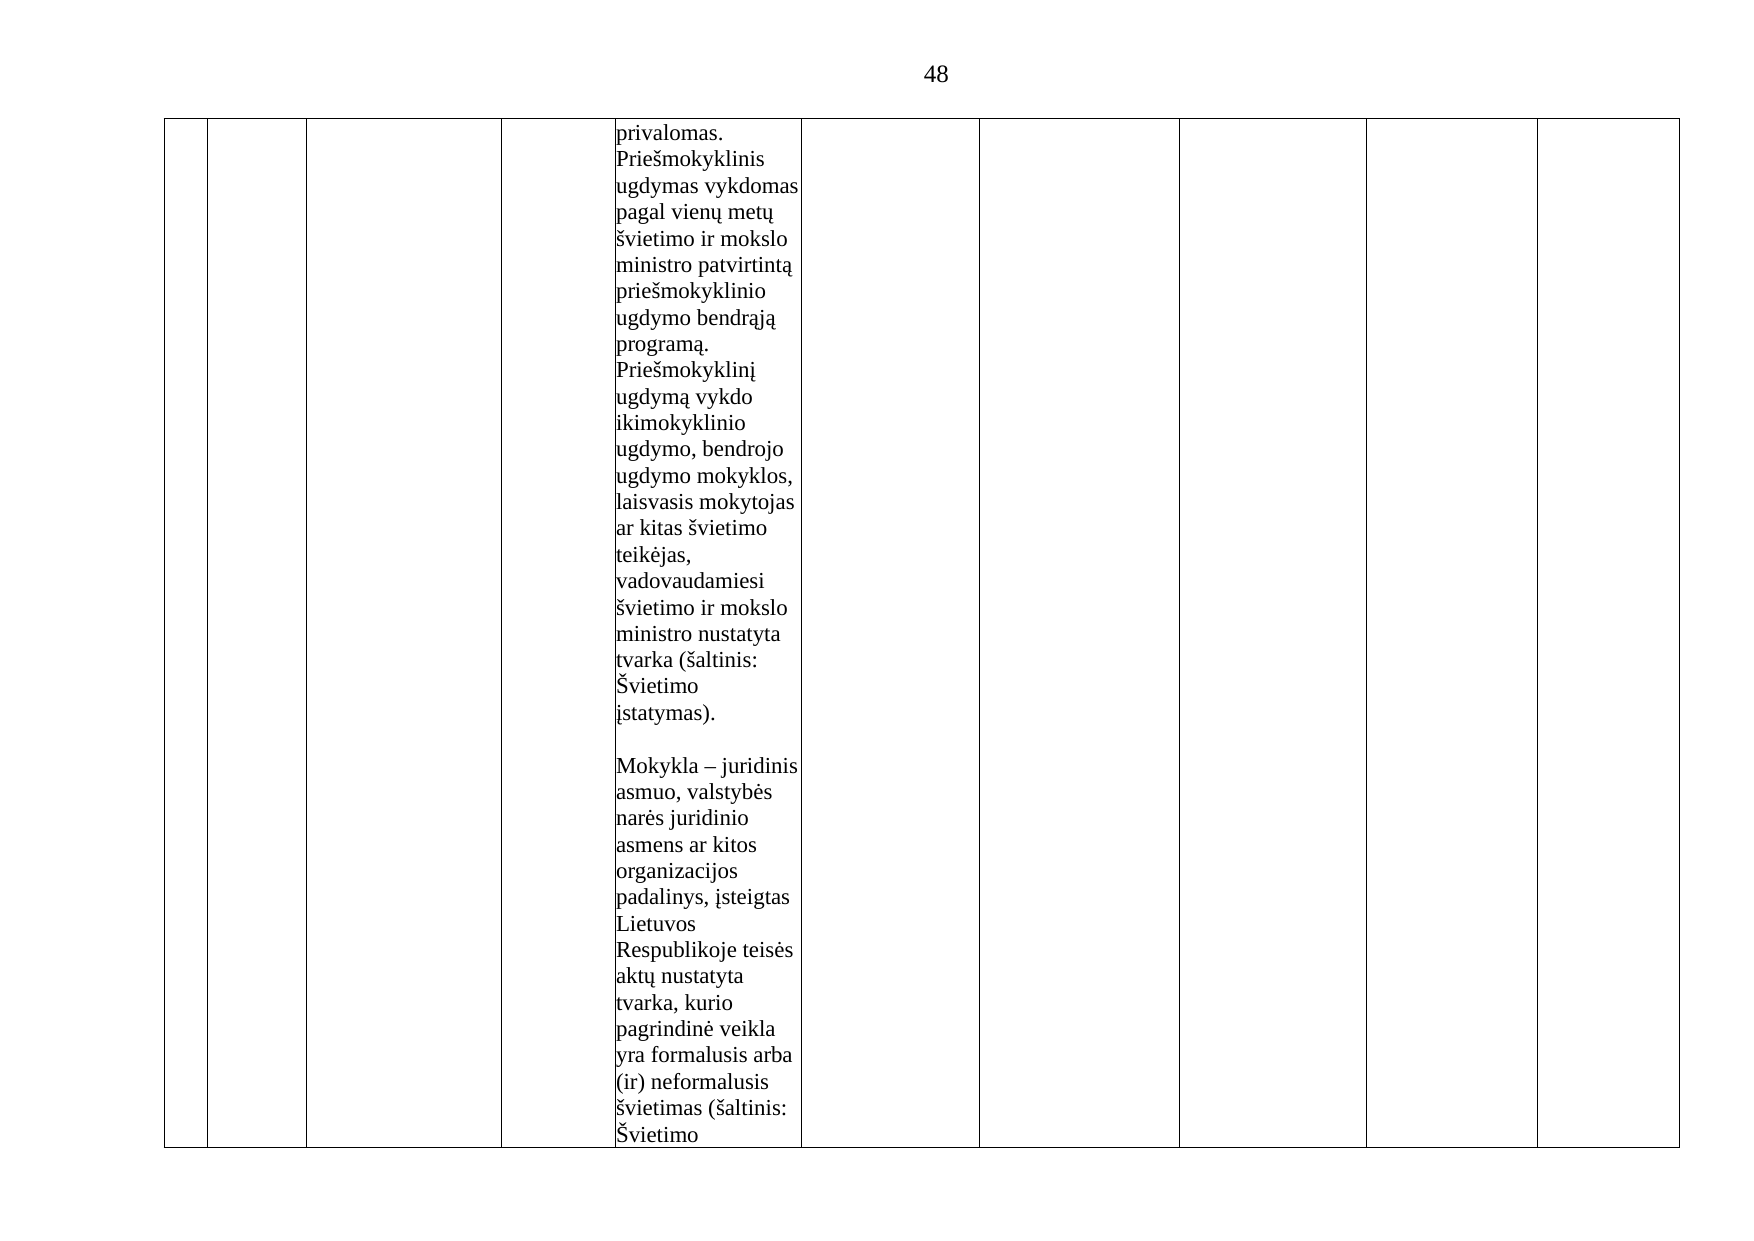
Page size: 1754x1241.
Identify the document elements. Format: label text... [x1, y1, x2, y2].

table_cell [1180, 119, 1366, 1147]
table_cell [1538, 119, 1679, 1147]
table_cell [165, 119, 207, 1147]
table_cell [980, 119, 1179, 1147]
table_cell [208, 119, 306, 1147]
table_cell [802, 119, 979, 1147]
table_cell [307, 119, 501, 1147]
table_cell privalomas. Priešmokyklinis ugdymas vykdomas pagal vienų metų švietimo ir mokslo ministro patvirtintą priešmokyklinio ugdymo bendrąją programą. Priešmokyklinį ugdymą vykdo ikimokyklinio ugdymo, bendrojo ugdymo mokyklos, laisvasis mokytojas ar kitas švietimo teikėjas, vadovaudamiesi švietimo ir mokslo ministro nustatyta tvarka (šaltinis: Švietimo įstatymas). Mokykla – juridinis asmuo, valstybės narės juridinio asmens ar kitos organizacijos padalinys, įsteigtas Lietuvos Respublikoje teisės aktų nustatyta tvarka, kurio pagrindinė veikla yra formalusis arba (ir) neformalusis švietimas (šaltinis: Švietimo [616, 119, 801, 1147]
table_cell [1367, 119, 1537, 1147]
table_cell [502, 119, 615, 1147]
